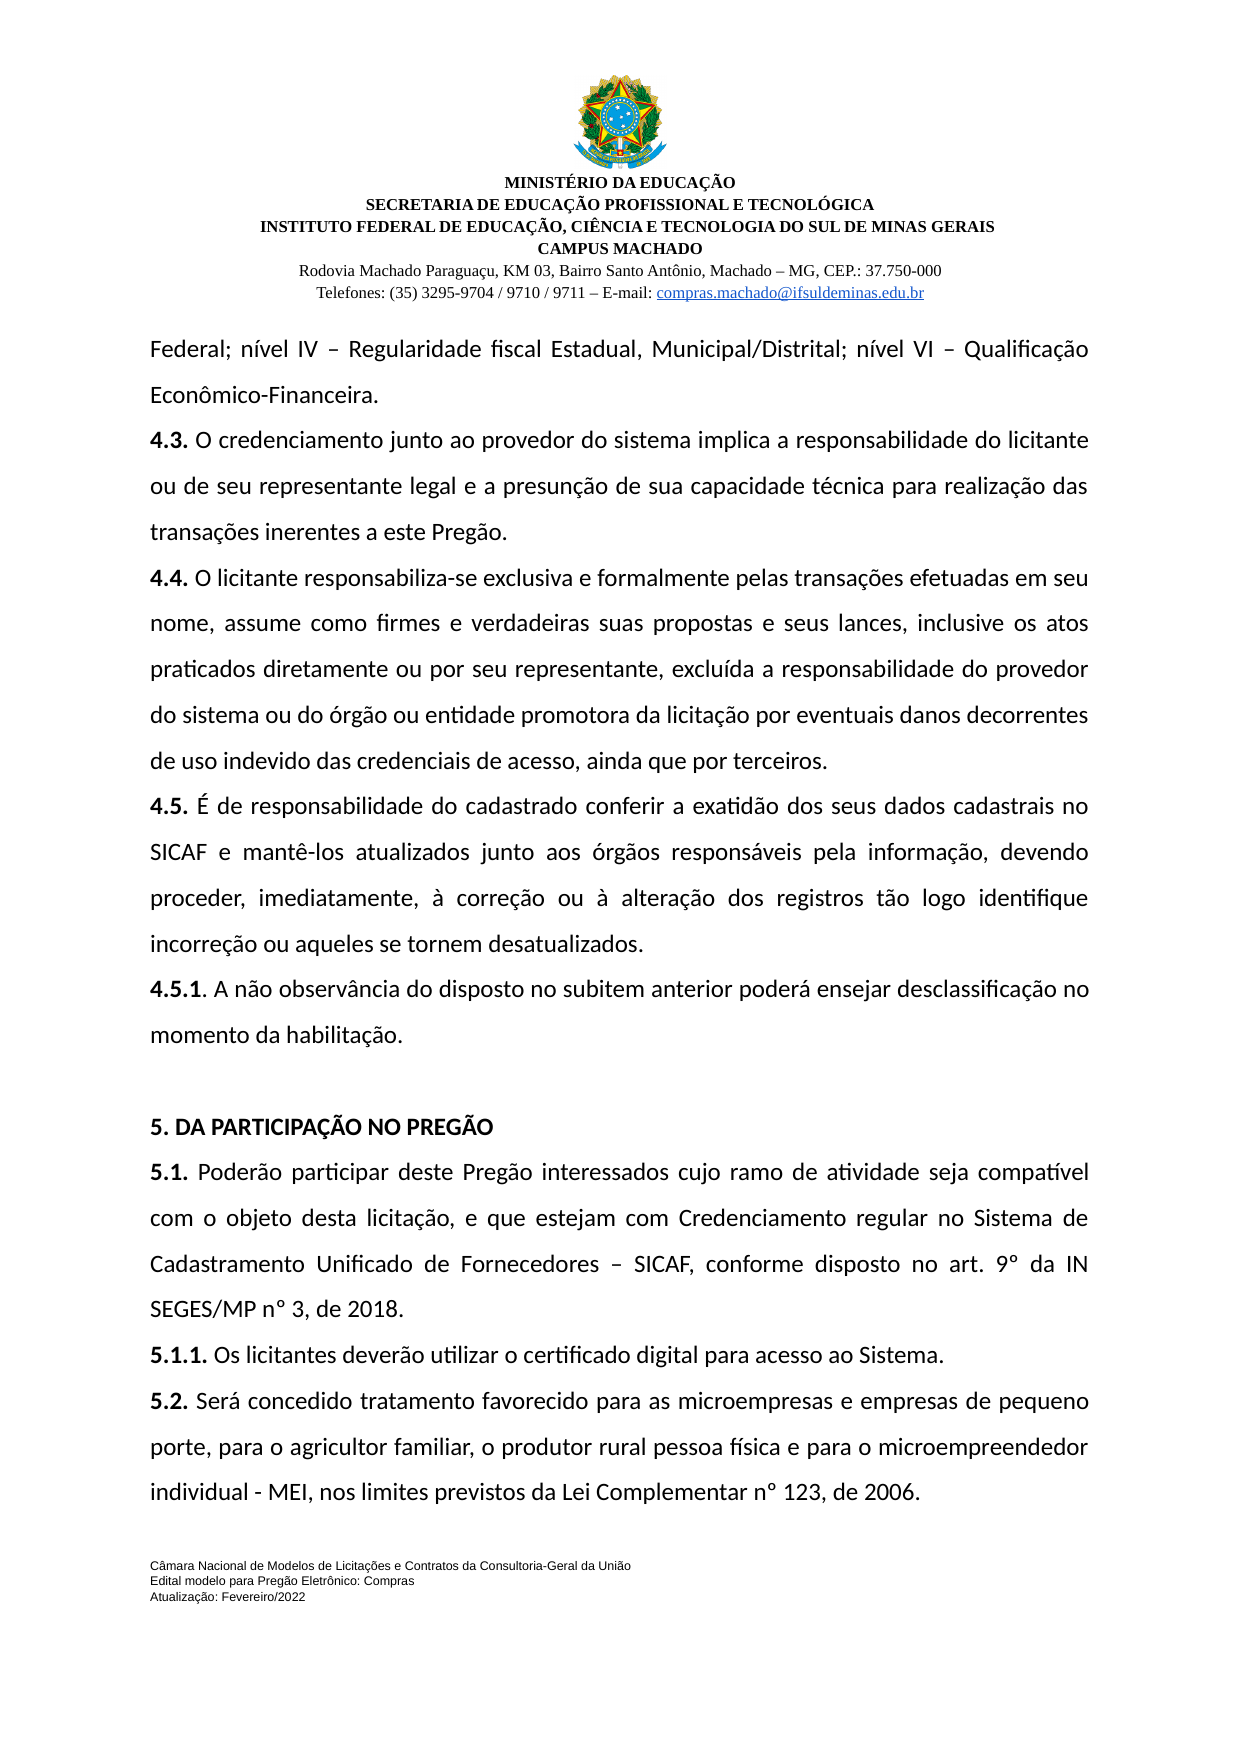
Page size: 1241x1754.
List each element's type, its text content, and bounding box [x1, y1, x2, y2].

picture [613, 164, 628, 169]
text 4.4. O licitante responsabiliza-se exclusiva e formalmente pelas transações efetuadas em seu nome, assume como firmes e verdadeiras suas propostas e seus lances, inclusive os atos praticados diretamente ou por seu representante, excluída a responsabilidade do provedor do sistema ou do órgão ou entidade promotora da licitação por eventuais danos decorrentes de uso indevido das credenciais de acesso, ainda que por terceiros. [150, 562, 1090, 775]
text 4.5.1. A não observância do disposto no subitem anterior poderá ensejar desclassificação no momento da habilitação. [150, 973, 1090, 1050]
text 5. DA PARTICIPAÇÃO NO PREGÃO [150, 1111, 1090, 1141]
text 5.1.1. Os licitantes deverão utilizar o certificado digital para acesso ao Sistema. [150, 1339, 1090, 1370]
picture [639, 150, 650, 156]
text 5.2. Será concedido tratamento favorecido para as microempresas e empresas de pequeno porte, para o agricultor familiar, o produtor rural pessoa física e para o microempreendedor individual - MEI, nos limites previstos da Lei Complementar nº 123, de 2006. [150, 1385, 1090, 1507]
text 4.5. É de responsabilidade do cadastrado conferir a exatidão dos seus dados cadastrais no SICAF e mantê-los atualizados junto aos órgãos responsáveis pela informação, devendo proceder, imediatamente, à correção ou à alteração dos registros tão logo identifique incorreção ou aqueles se tornem desatualizados. [150, 791, 1090, 958]
text 5.1. Poderão participar deste Pregão interessados cujo ramo de atividade seja compatível com o objeto desta licitação, e que estejam com Credenciamento regular no Sistema de Cadastramento Unificado de Fornecedores – SICAF, conforme disposto no art. 9º da IN SEGES/MP nº 3, de 2018. [150, 1156, 1090, 1324]
text 4.3. O credenciamento junto ao provedor do sistema implica a responsabilidade do licitante ou de seu representante legal e a presunção de sua capacidade técnica para realização das transações inerentes a este Pregão. [150, 425, 1090, 547]
picture [573, 75, 667, 169]
text Federal; nível IV – Regularidade fiscal Estadual, Municipal/Distrital; nível VI – Qualificação Econômico-Financeira. [150, 333, 1090, 409]
